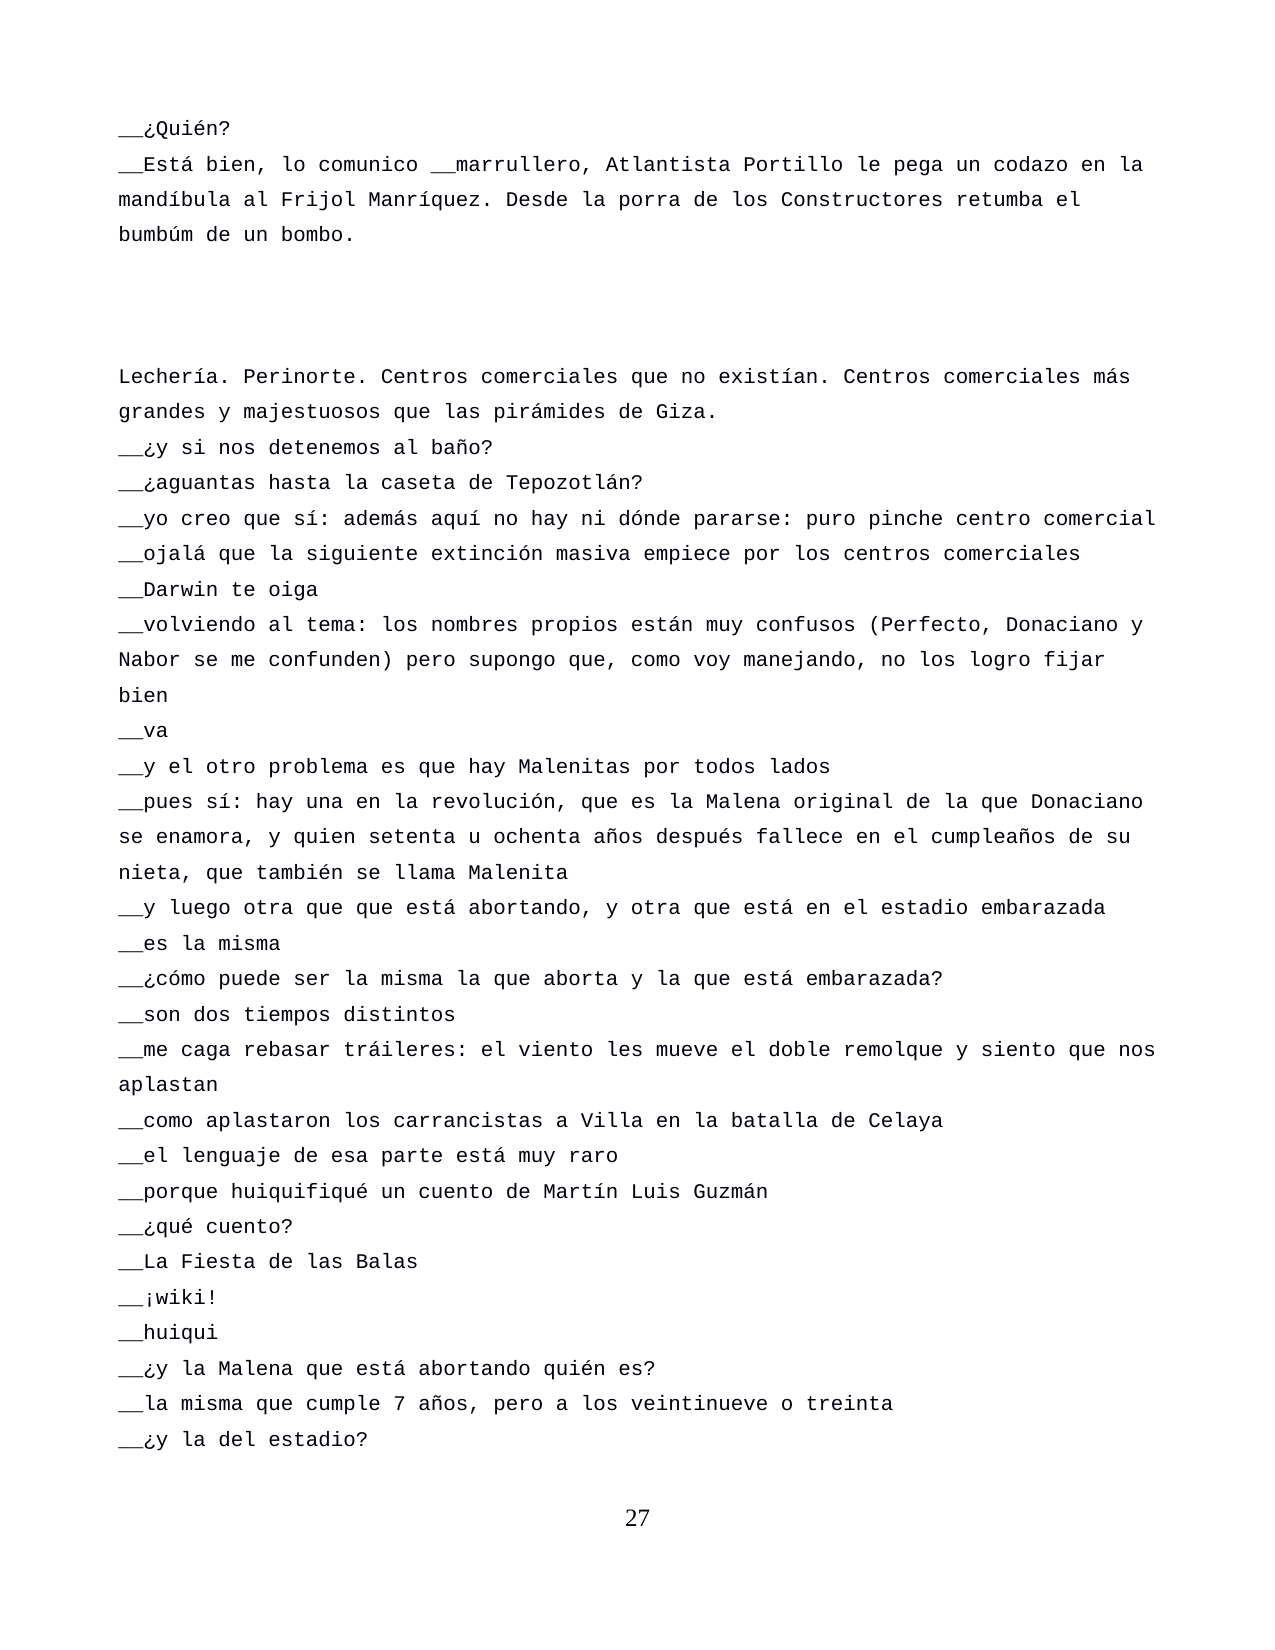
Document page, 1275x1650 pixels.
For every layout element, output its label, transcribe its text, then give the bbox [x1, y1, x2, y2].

text __son dos tiempos distintos [118, 1003, 1157, 1027]
text __ojalá que la siguiente extinción masiva empiece por los centros comerciales [118, 543, 1157, 567]
text __¿qué cuento? [118, 1216, 1157, 1240]
text __¡wiki! [118, 1287, 1157, 1311]
text __la misma que cumple 7 años, pero a los veintinueve o treinta [118, 1393, 1157, 1417]
text __porque huiquifiqué un cuento de Martín Luis Guzmán [118, 1181, 1157, 1204]
text __y luego otra que que está abortando, y otra que está en el estadio embarazada [118, 897, 1157, 921]
text Lechería. Perinorte. Centros comerciales que no existían. Centros comerciales más grandes y majestuosos que las pirámides de Giza. [118, 366, 1157, 425]
text __volviendo al tema: los nombres propios están muy confusos (Perfecto, Donaciano y Nabor se me confunden) pero supongo que, como voy manejando, no los logro fijar bien [118, 614, 1157, 708]
text __Está bien, lo comunico __marrullero, Atlantista Portillo le pega un codazo en la mandíbula al Frijol Manríquez. Desde la porra de los Constructores retumba el bumbúm de un bombo. [118, 153, 1157, 248]
text __va [118, 720, 1157, 744]
text __pues sí: hay una en la revolución, que es la Malena original de la que Donaciano se enamora, y quien setenta u ochenta años después fallece en el cumpleaños de su nieta, que también se llama Malenita [118, 791, 1157, 886]
text __¿cómo puede ser la misma la que aborta y la que está embarazada? [118, 968, 1157, 992]
text __como aplastaron los carrancistas a Villa en la batalla de Celaya [118, 1110, 1157, 1133]
text __¿y la del estadio? [118, 1428, 1157, 1452]
text __es la misma [118, 933, 1157, 956]
text __huiqui [118, 1322, 1157, 1346]
text __¿Quién? [118, 118, 1157, 142]
text __La Fiesta de las Balas [118, 1251, 1157, 1275]
text __Darwin te oiga [118, 578, 1157, 602]
text __¿y la Malena que está abortando quién es? [118, 1358, 1157, 1381]
text __yo creo que sí: además aquí no hay ni dónde pararse: puro pinche centro comercial [118, 508, 1157, 531]
text __me caga rebasar tráileres: el viento les mueve el doble remolque y siento que nos aplastan [118, 1039, 1157, 1098]
text __y el otro problema es que hay Malenitas por todos lados [118, 756, 1157, 779]
text __el lenguaje de esa parte está muy raro [118, 1145, 1157, 1169]
text __¿y si nos detenemos al baño? [118, 437, 1157, 461]
text __¿aguantas hasta la caseta de Tepozotlán? [118, 472, 1157, 496]
